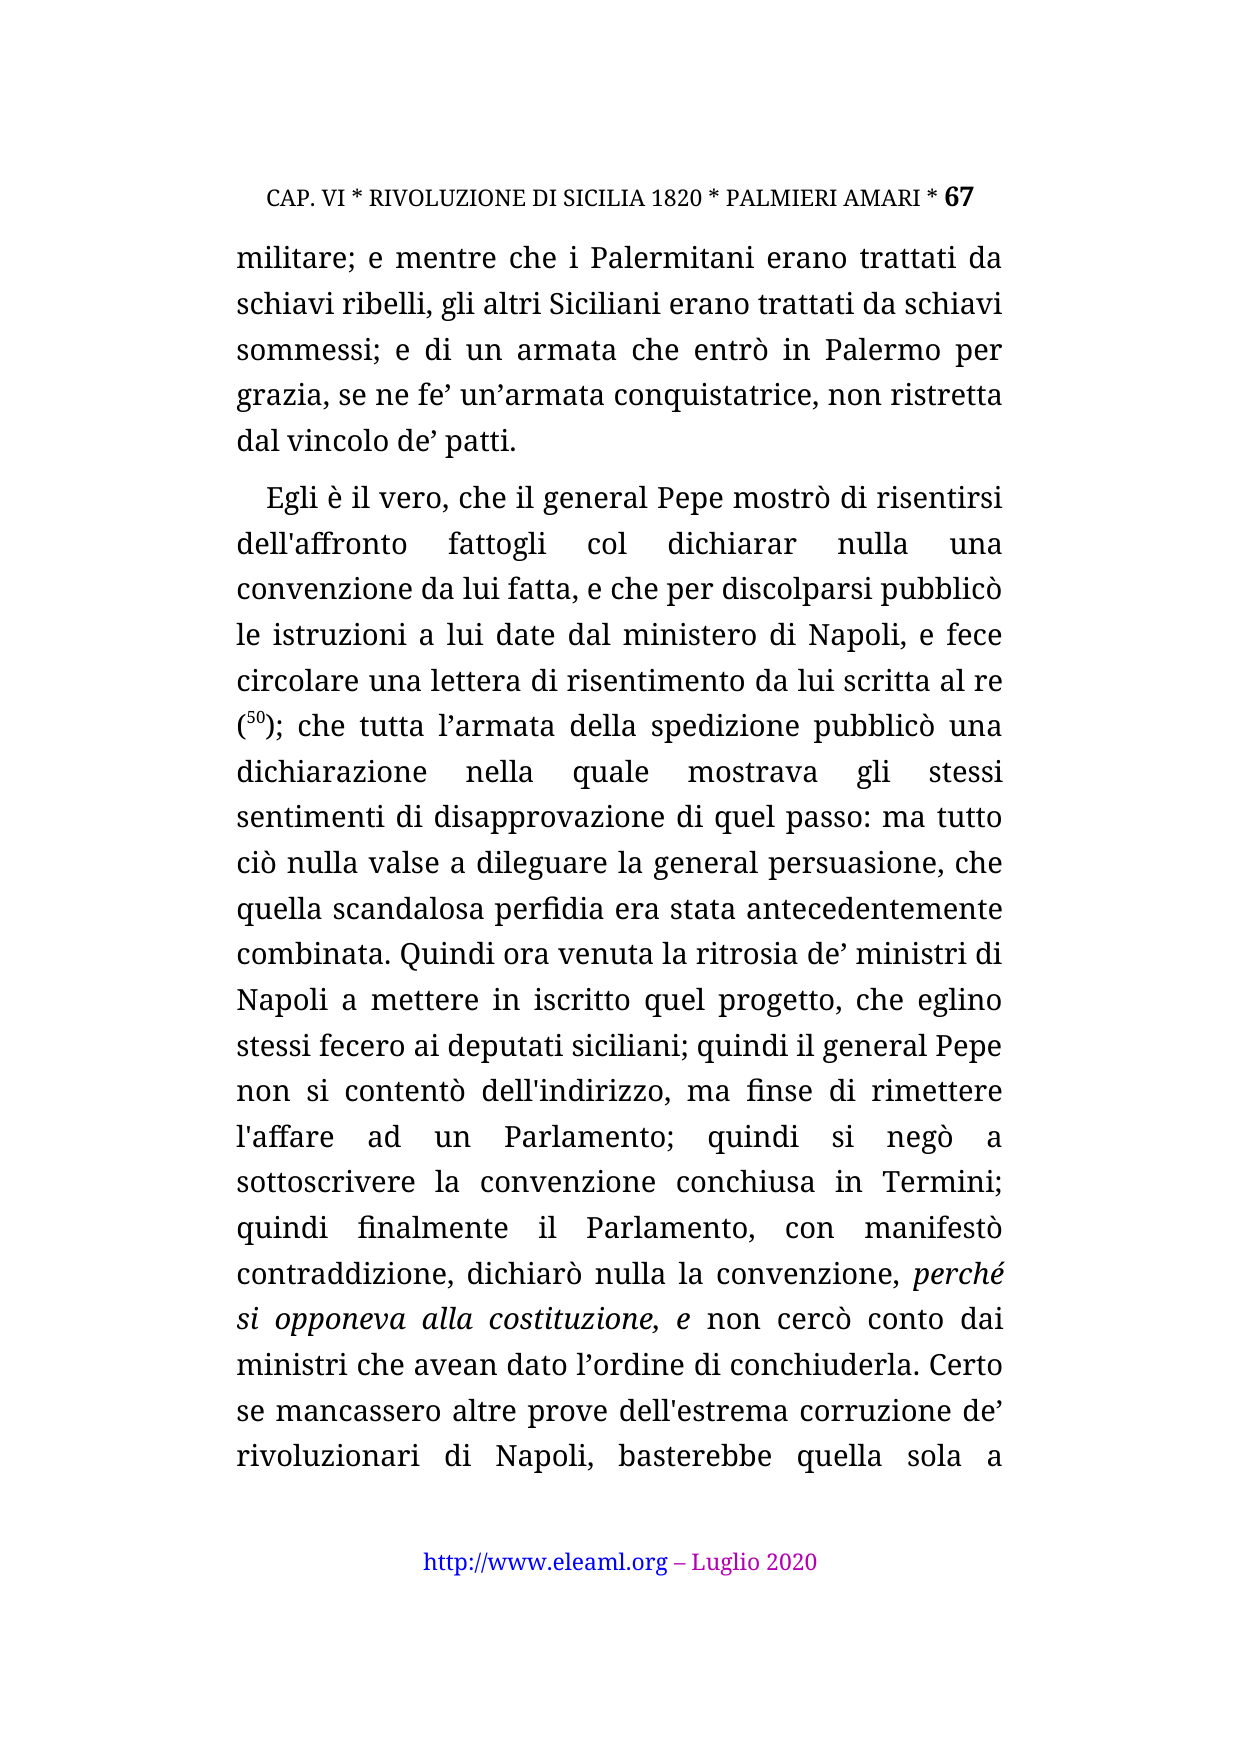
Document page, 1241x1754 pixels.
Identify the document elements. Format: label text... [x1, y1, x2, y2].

text Egli è il vero, che il general Pepe mostrò di risentirsi dell'affronto fattogli col dichiarar nulla una convenzione da lui fatta, e che per discolparsi pubblicò le istruzioni a lui date dal ministero di Napoli, e fece circolare una lettera di risentimento da lui scritta al re (); che tutta l’armata della spedizione pubblicò una dichiarazione nella quale mostrava gli stessi sentimenti di disapprovazione di quel passo: ma tutto ciò nulla valse a dileguare la general persuasione, che quella scandalosa perfidia era stata antecedentemente combinata. Quindi ora venuta la ritrosia de’ ministri di Napoli a mettere in iscritto quel progetto, che eglino stessi fecero ai deputati siciliani; quindi il general Pepe non si contentò dell'indirizzo, ma finse di rimettere l'affare ad un Parlamento; quindi si negò a sottoscrivere la convenzione conchiusa in Termini; quindi finalmente il Parlamento, con manifestò contraddizione, dichiarò nulla la convenzione, perché si opponeva alla costituzione, e non cercò conto dai ministri che avean dato l’ordine di conchiuderla. Certo se mancassero altre prove dell'estrema corruzione de’ rivoluzionari di Napoli, basterebbe quella sola a [236, 477, 1004, 1475]
text militare; e mentre che i Palermitani erano trattati da schiavi ribelli, gli altri Siciliani erano trattati da schiavi sommessi; e di un armata che entrò in Palermo per grazia, se ne fe’ un’armata conquistatrice, non ristretta dal vincolo de’ patti. [236, 237, 1004, 460]
